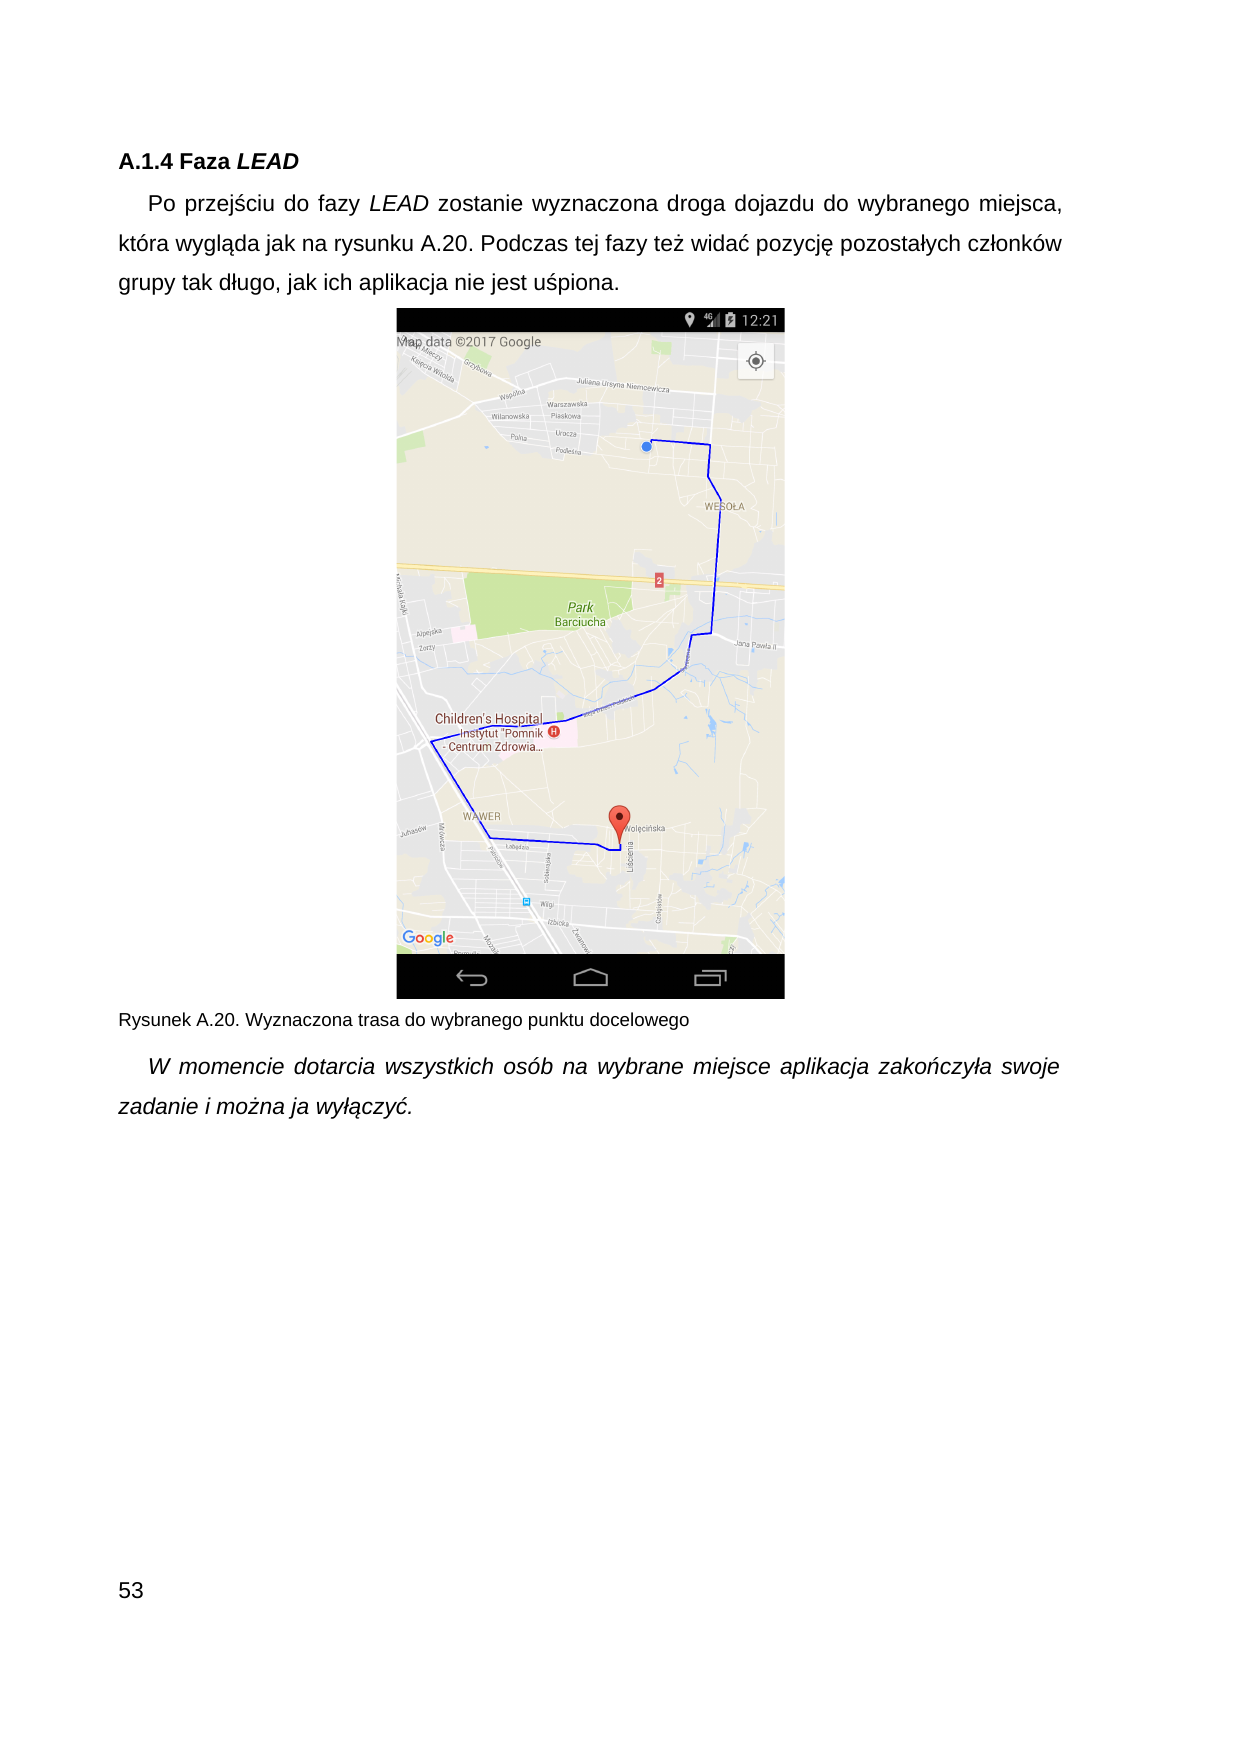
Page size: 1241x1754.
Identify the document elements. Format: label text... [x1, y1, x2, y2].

text Po przejściu do fazy LEAD zostanie wyznaczona droga dojazdu do wybranego miejsca, która wygląda jak na rysunku A.20. Podczas tej fazy też widać pozycję pozostałych członków grupy tak długo, jak ich aplikacja nie jest uśpiona. [118, 190, 1063, 296]
text W momencie dotarcia wszystkich osób na wybrane miejsce aplikacja zakończyła swoje zadanie i można ja wyłączyć. [118, 1053, 1063, 1119]
text Rysunek A.20. Wyznaczona trasa do wybranego punktu docelowego [118, 999, 1063, 1031]
picture [396, 308, 785, 999]
subtitle A.1.4 Faza LEAD [118, 148, 1063, 174]
